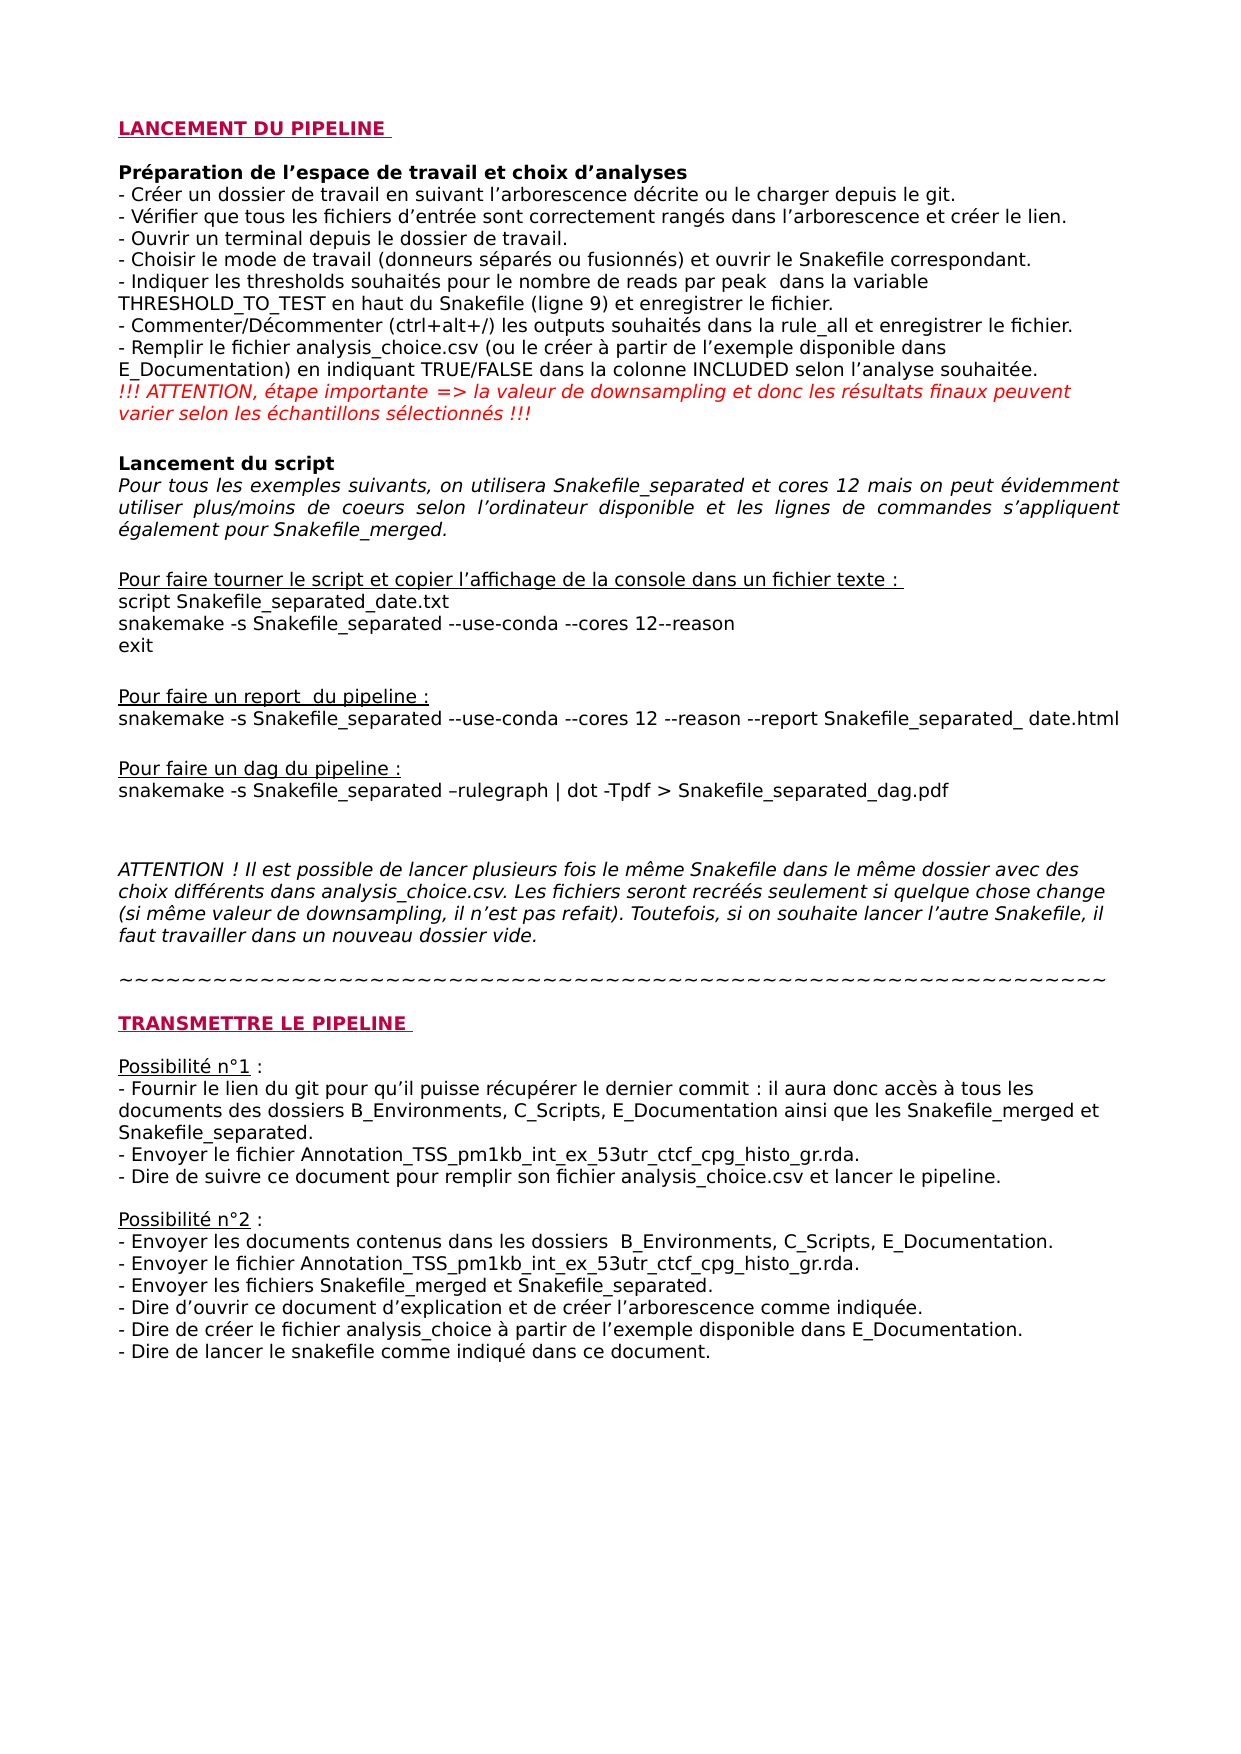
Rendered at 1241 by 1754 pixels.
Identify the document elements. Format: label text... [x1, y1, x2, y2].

text Pour tous les exemples suivants, on utilisera Snakefile_separated et cores 12 mais on peut évidemment utiliser plus/moins de coeurs selon l’ordinateur disponible et les lignes de commandes s’appliquent également pour Snakefile_merged. [118, 475, 1122, 541]
text exit [118, 635, 1122, 657]
text - Créer un dossier de travail en suivant l’arborescence décrite ou le charger depuis le git. [118, 184, 1122, 206]
text - Choisir le mode de travail (donneurs séparés ou fusionnés) et ouvrir le Snakefile correspondant. [118, 249, 1122, 271]
text ~~~~~~~~~~~~~~~~~~~~~~~~~~~~~~~~~~~~~~~~~~~~~~~~~~~~~~~~~~~~~~~ [118, 969, 1122, 991]
text - Remplir le fichier analysis_choice.csv (ou le créer à partir de l’exemple disponible dans E_Documentation) en indiquant TRUE/FALSE dans la colonne INCLUDED selon l’analyse souhaitée. [118, 337, 1122, 381]
text Lancement du script [118, 453, 1122, 475]
text !!! ATTENTION, étape importante => la valeur de downsampling et donc les résultats finaux peuvent varier selon les échantillons sélectionnés !!! [118, 381, 1122, 424]
text snakemake -s Snakefile_separated --use-conda --cores 12 --reason --report Snakefile_separated_ date.html [118, 707, 1122, 729]
text Pour faire un report du pipeline : [118, 686, 1122, 707]
text - Dire de créer le fichier analysis_choice à partir de l’exemple disponible dans E_Documentation. [118, 1319, 1122, 1341]
text Pour faire tourner le script et copier l’affichage de la console dans un fichier texte : [118, 569, 1122, 591]
text ATTENTION ! Il est possible de lancer plusieurs fois le même Snakefile dans le même dossier avec des choix différents dans analysis_choice.csv. Les fichiers seront recréés seulement si quelque chose change (si même valeur de downsampling, il n’est pas refait). Toutefois, si on souhaite lancer l’autre Snakefile, il faut travailler dans un nouveau dossier vide. [118, 859, 1122, 947]
text - Commenter/Décommenter (ctrl+alt+/) les outputs souhaités dans la rule_all et enregistrer le fichier. [118, 315, 1122, 337]
text - Dire de lancer le snakefile comme indiqué dans ce document. [118, 1341, 1122, 1362]
text - Indiquer les thresholds souhaités pour le nombre de reads par peak dans la variable THRESHOLD_TO_TEST en haut du Snakefile (ligne 9) et enregistrer le fichier. [118, 271, 1122, 315]
text LANCEMENT DU PIPELINE [118, 118, 1122, 140]
text - Ouvrir un terminal depuis le dossier de travail. [118, 227, 1122, 249]
text - Dire de suivre ce document pour remplir son fichier analysis_choice.csv et lancer le pipeline. [118, 1166, 1122, 1187]
text Possibilité n°1 : [118, 1056, 1122, 1078]
text snakemake -s Snakefile_separated --use-conda --cores 12--reason [118, 613, 1122, 635]
text - Dire d’ouvrir ce document d’explication et de créer l’arborescence comme indiquée. [118, 1297, 1122, 1319]
text Possibilité n°2 : [118, 1209, 1122, 1231]
text script Snakefile_separated_date.txt [118, 591, 1122, 613]
text TRANSMETTRE LE PIPELINE [118, 1012, 1122, 1034]
text - Envoyer le fichier Annotation_TSS_pm1kb_int_ex_53utr_ctcf_cpg_histo_gr.rda. [118, 1253, 1122, 1275]
text - Envoyer le fichier Annotation_TSS_pm1kb_int_ex_53utr_ctcf_cpg_histo_gr.rda. [118, 1144, 1122, 1166]
text Préparation de l’espace de travail et choix d’analyses [118, 162, 1122, 184]
text snakemake -s Snakefile_separated –rulegraph | dot -Tpdf > Snakefile_separated_dag.pdf [118, 780, 1122, 802]
text - Fournir le lien du git pour qu’il puisse récupérer le dernier commit : il aura donc accès à tous les documents des dossiers B_Environments, C_Scripts, E_Documentation ainsi que les Snakefile_merged et Snakefile_separated. [118, 1078, 1122, 1144]
text Pour faire un dag du pipeline : [118, 758, 1122, 780]
text - Vérifier que tous les fichiers d’entrée sont correctement rangés dans l’arborescence et créer le lien. [118, 206, 1122, 227]
text - Envoyer les fichiers Snakefile_merged et Snakefile_separated. [118, 1275, 1122, 1297]
text - Envoyer les documents contenus dans les dossiers B_Environments, C_Scripts, E_Documentation. [118, 1231, 1122, 1253]
